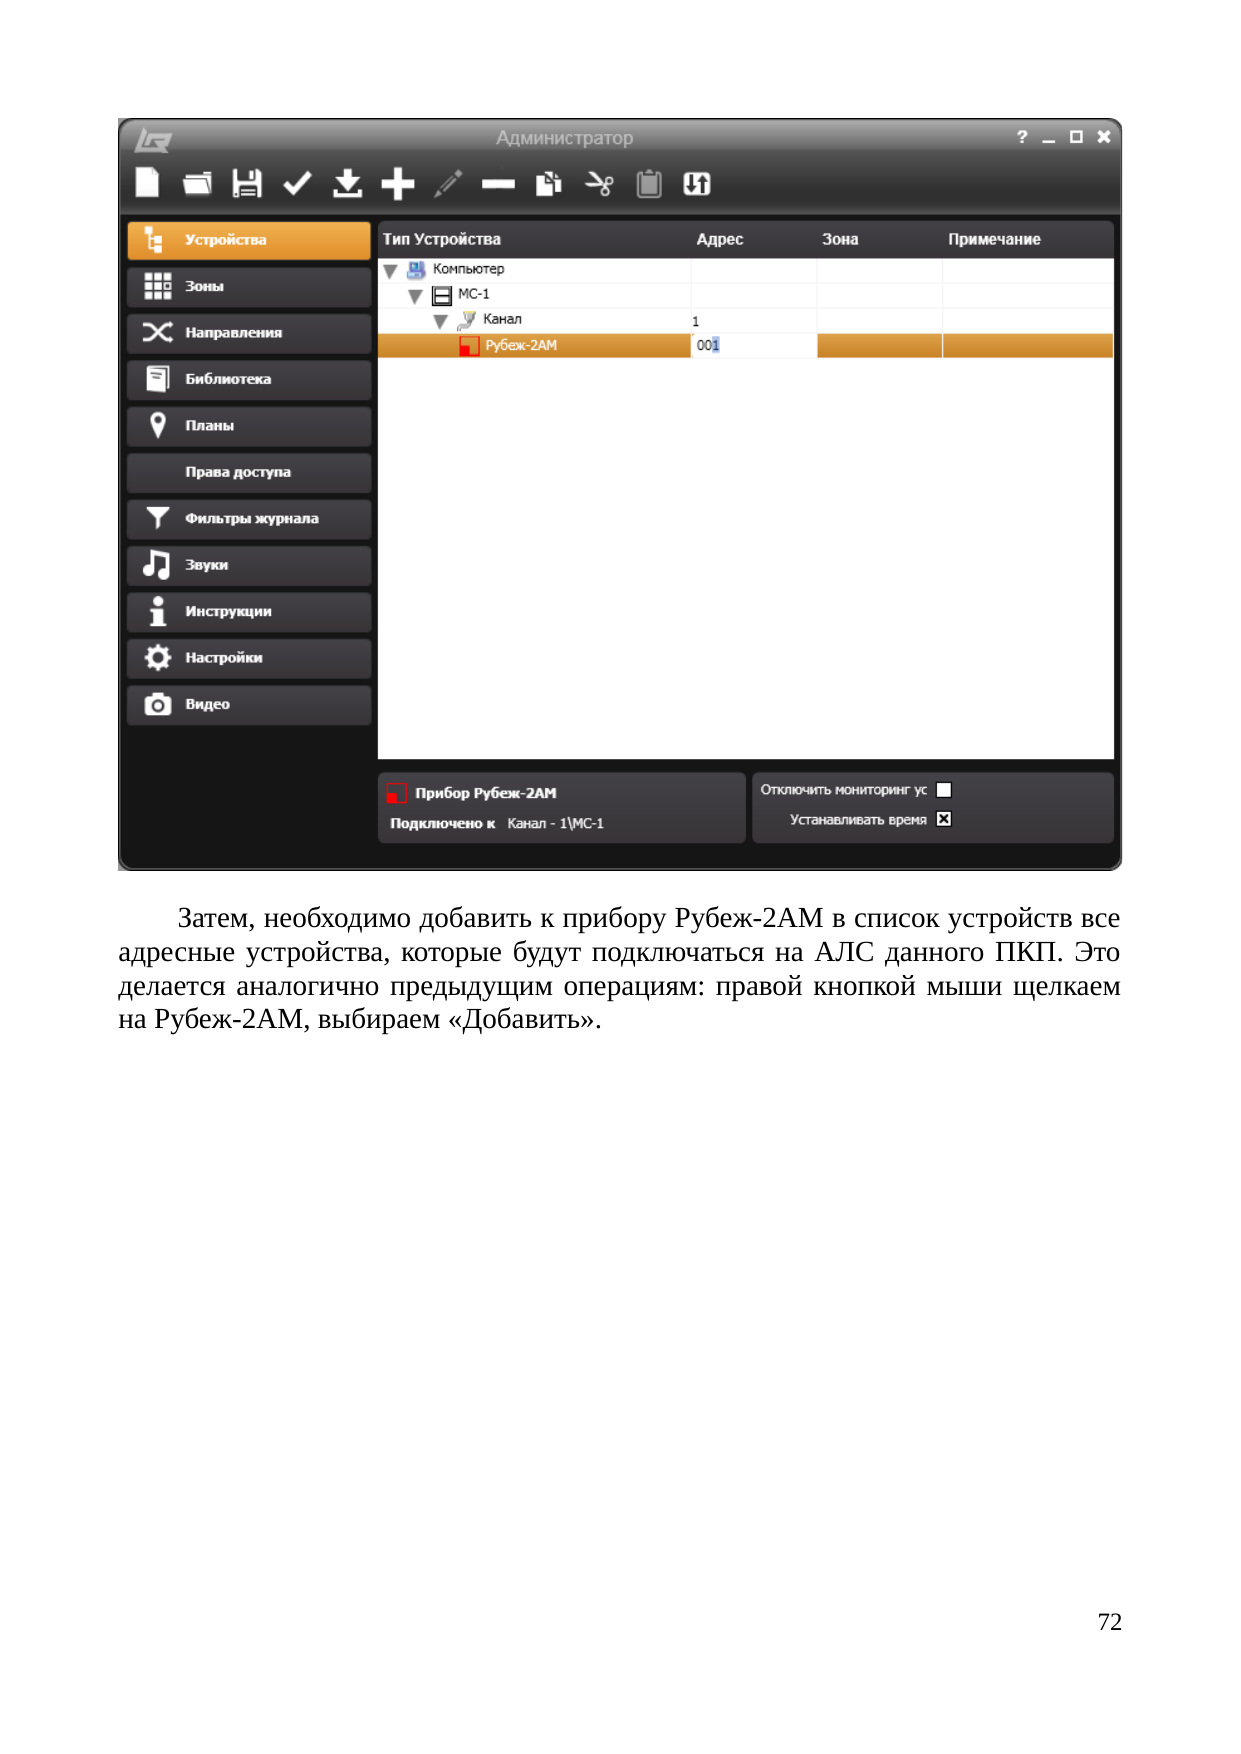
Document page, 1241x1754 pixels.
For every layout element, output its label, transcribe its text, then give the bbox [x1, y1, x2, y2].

text Затем, необходимо добавить к прибору Рубеж-2АМ в список устройств все адресные устройства, которые будут подключаться на АЛС данного ПКП. Это делается аналогично предыдущим операциям: правой кнопкой мыши щелкаем на Рубеж-2АМ, выбираем «Добавить». [118, 871, 1122, 1035]
picture [118, 118, 1123, 871]
